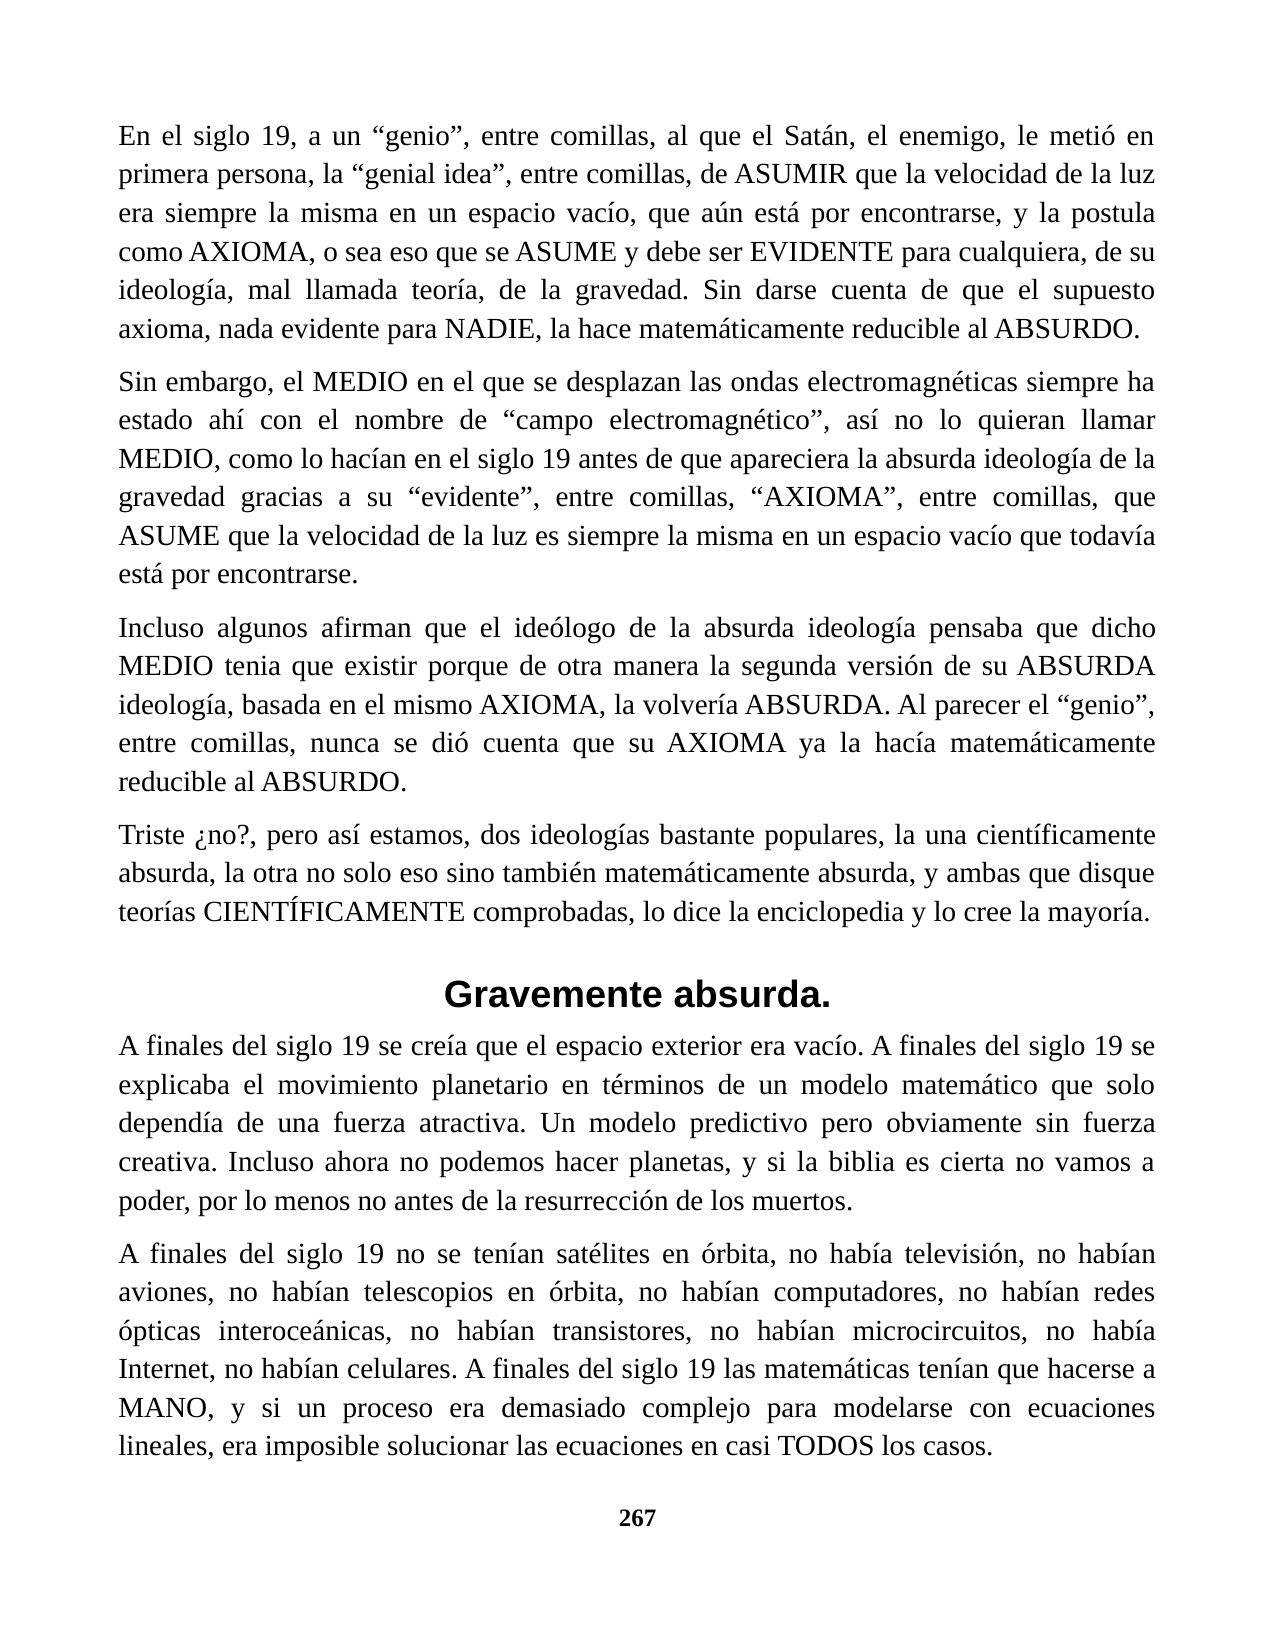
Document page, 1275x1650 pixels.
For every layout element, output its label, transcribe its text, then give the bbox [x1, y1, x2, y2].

text A finales del siglo 19 no se tenían satélites en órbita, no había televisión, no habían aviones, no habían telescopios en órbita, no habían computadores, no habían redes ópticas interoceánicas, no habían transistores, no habían microcircuitos, no había Internet, no habían celulares. A finales del siglo 19 las matemáticas tenían que hacerse a MANO, y si un proceso era demasiado complejo para modelarse con ecuaciones lineales, era imposible solucionar las ecuaciones en casi TODOS los casos. [118, 1236, 1157, 1462]
text A finales del siglo 19 se creía que el espacio exterior era vacío. A finales del siglo 19 se explicaba el movimiento planetario en términos de un modelo matemático que solo dependía de una fuerza atractiva. Un modelo predictivo pero obviamente sin fuerza creativa. Incluso ahora no podemos hacer planetas, y si la biblia es cierta no vamos a poder, por lo menos no antes de la resurrección de los muertos. [118, 1028, 1157, 1216]
subtitle Gravemente absurda. [118, 972, 1157, 1016]
text En el siglo 19, a un “genio”, entre comillas, al que el Satán, el enemigo, le metió en primera persona, la “genial idea”, entre comillas, de ASUMIR que la velocidad de la luz era siempre la misma en un espacio vacío, que aún está por encontrarse, y la postula como AXIOMA, o sea eso que se ASUME y debe ser EVIDENTE para cualquiera, de su ideología, mal llamada teoría, de la gravedad. Sin darse cuenta de que el supuesto axioma, nada evidente para NADIE, la hace matemáticamente reducible al ABSURDO. [118, 118, 1157, 344]
text Incluso algunos afirman que el ideólogo de la absurda ideología pensaba que dicho MEDIO tenia que existir porque de otra manera la segunda versión de su ABSURDA ideología, basada en el mismo AXIOMA, la volvería ABSURDA. Al parecer el “genio”, entre comillas, nunca se dió cuenta que su AXIOMA ya la hacía matemáticamente reducible al ABSURDO. [118, 610, 1157, 797]
text Sin embargo, el MEDIO en el que se desplazan las ondas electromagnéticas siempre ha estado ahí con el nombre de “campo electromagnético”, así no lo quieran llamar MEDIO, como lo hacían en el siglo 19 antes de que apareciera la absurda ideología de la gravedad gracias a su “evidente”, entre comillas, “AXIOMA”, entre comillas, que ASUME que la velocidad de la luz es siempre la misma en un espacio vacío que todavía está por encontrarse. [118, 364, 1157, 590]
text Triste ¿no?, pero así estamos, dos ideologías bastante populares, la una científicamente absurda, la otra no solo eso sino también matemáticamente absurda, y ambas que disque teorías CIENTÍFICAMENTE comprobadas, lo dice la enciclopedia y lo cree la mayoría. [118, 817, 1157, 928]
